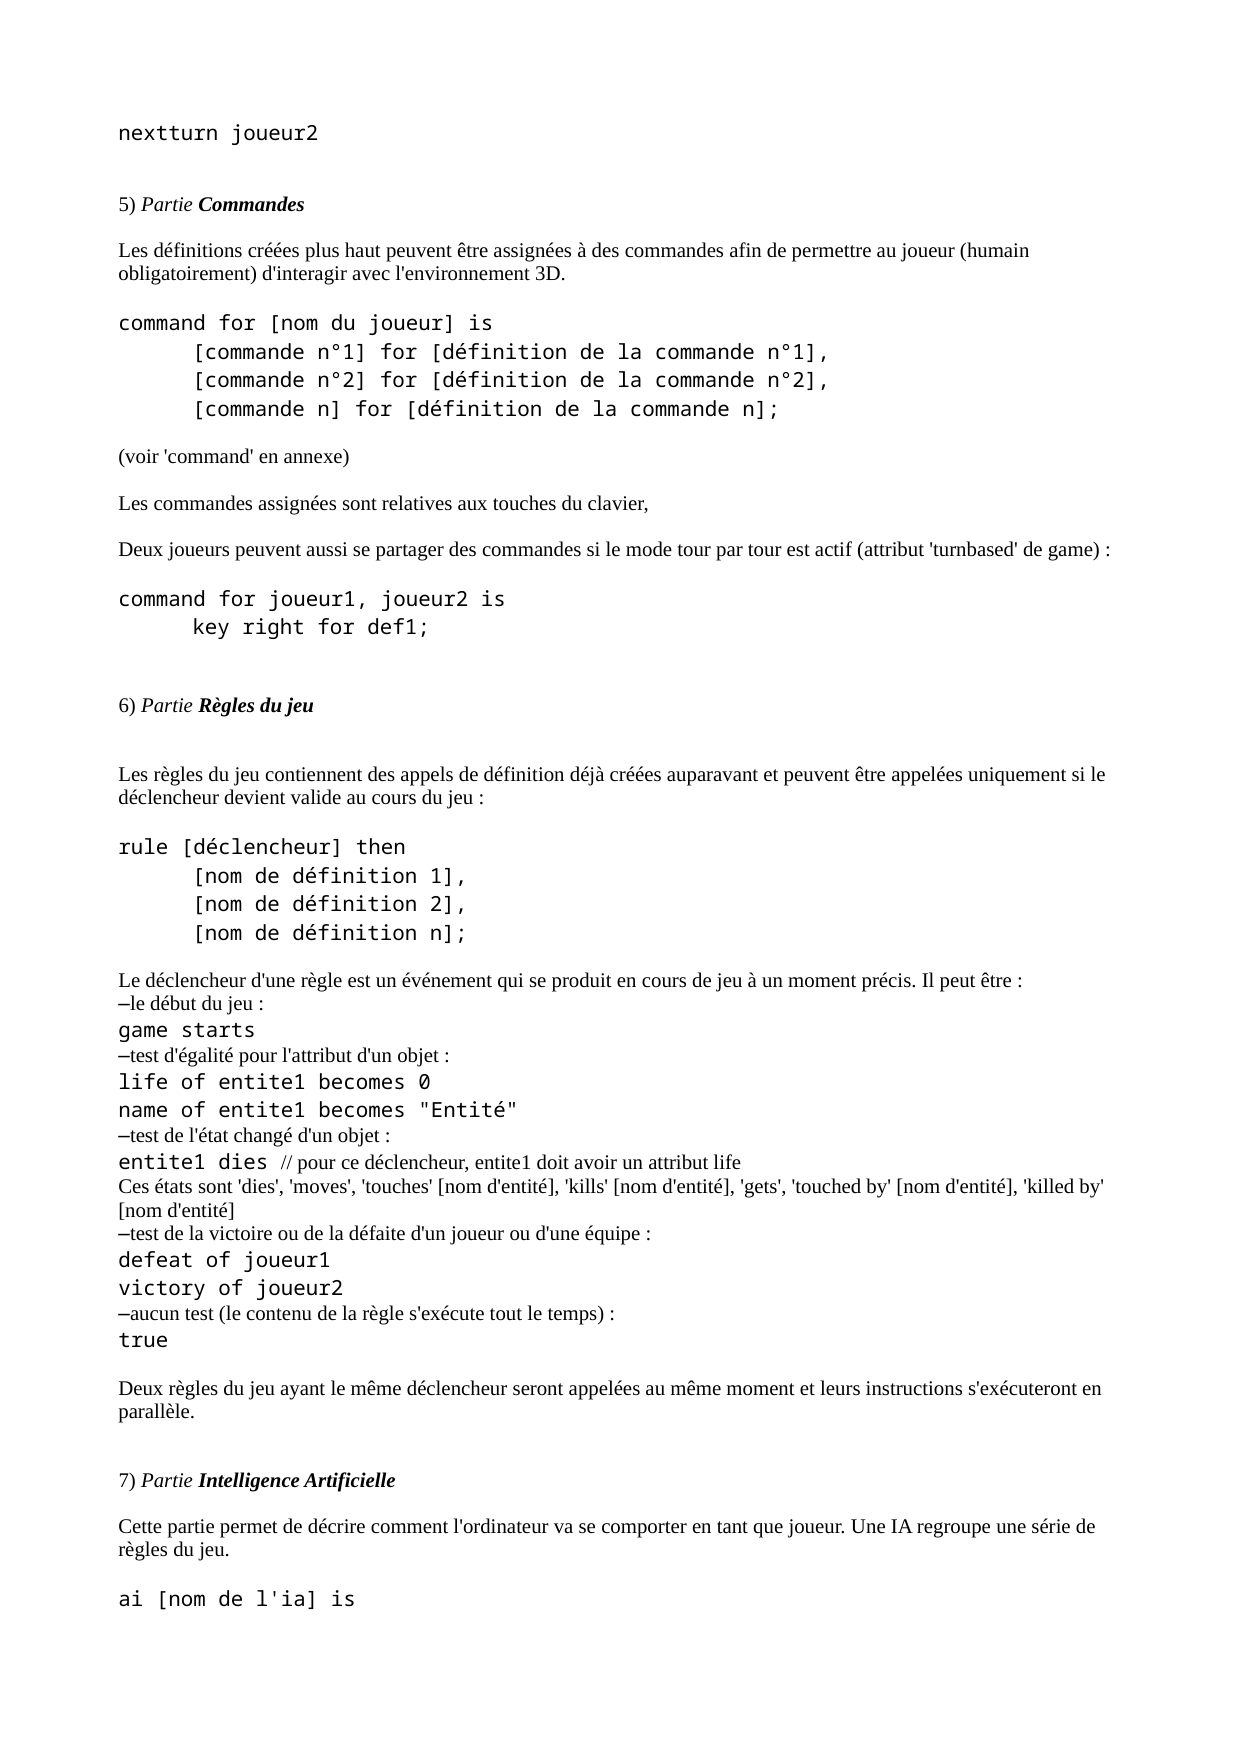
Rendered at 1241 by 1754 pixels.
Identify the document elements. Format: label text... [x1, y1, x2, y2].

text [nom de définition 2], [118, 889, 1122, 918]
text Deux règles du jeu ayant le même déclencheur seront appelées au même moment et leurs instructions s'exécuteront en parallèle. [118, 1376, 1122, 1423]
text ai [nom de l'ia] is [118, 1584, 1122, 1613]
text [commande n°1] for [définition de la commande n°1], [118, 337, 1122, 365]
list test de l'état changé d'un objet : [118, 1124, 1122, 1147]
list Ces états sont 'dies', 'moves', 'touches' [nom d'entité], 'kills' [nom d'entité], 'gets', 'touched by' [nom d'entité], 'killed by' [nom d'entité] [118, 1175, 1122, 1222]
text key right for def1; [118, 612, 1122, 641]
text nextturn joueur2 [118, 118, 1122, 147]
list victory of joueur2 [118, 1273, 1122, 1302]
text [commande n°2] for [définition de la commande n°2], [118, 365, 1122, 394]
text Les commandes assignées sont relatives aux touches du clavier, [118, 492, 1122, 515]
text (voir 'command' en annexe) [118, 445, 1122, 468]
list 5) Partie Commandes [89, 193, 1122, 216]
list aucun test (le contenu de la règle s'exécute tout le temps) : [118, 1302, 1122, 1325]
text command for joueur1, joueur2 is [118, 584, 1122, 612]
list defeat of joueur1 [118, 1245, 1122, 1273]
list test de la victoire ou de la défaite d'un joueur ou d'une équipe : [118, 1222, 1122, 1245]
text command for [nom du joueur] is [118, 308, 1122, 337]
text Les règles du jeu contiennent des appels de définition déjà créées auparavant et peuvent être appelées uniquement si le déclencheur devient valide au cours du jeu : [118, 763, 1122, 809]
text [nom de définition 1], [118, 861, 1122, 889]
text Le déclencheur d'une règle est un événement qui se produit en cours de jeu à un moment précis. Il peut être : [118, 969, 1122, 992]
text Les définitions créées plus haut peuvent être assignées à des commandes afin de permettre au joueur (humain obligatoirement) d'interagir avec l'environnement 3D. [118, 239, 1122, 285]
text Cette partie permet de décrire comment l'ordinateur va se comporter en tant que joueur. Une IA regroupe une série de règles du jeu. [118, 1515, 1122, 1561]
text Deux joueurs peuvent aussi se partager des commandes si le mode tour par tour est actif (attribut 'turnbased' de game) : [118, 538, 1122, 561]
list test d'égalité pour l'attribut d'un objet : [118, 1044, 1122, 1067]
list game starts [118, 1015, 1122, 1044]
list 7) Partie Intelligence Artificielle [89, 1469, 1122, 1492]
list entite1 dies // pour ce déclencheur, entite1 doit avoir un attribut life [118, 1147, 1122, 1175]
list 6) Partie Règles du jeu [89, 693, 1122, 717]
text [commande n] for [définition de la commande n]; [118, 394, 1122, 422]
text rule [déclencheur] then [118, 832, 1122, 861]
text [nom de définition n]; [118, 918, 1122, 946]
list name of entite1 becomes "Entité" [118, 1095, 1122, 1124]
list le début du jeu : [118, 992, 1122, 1015]
list true [118, 1325, 1122, 1353]
list life of entite1 becomes 0 [118, 1067, 1122, 1095]
